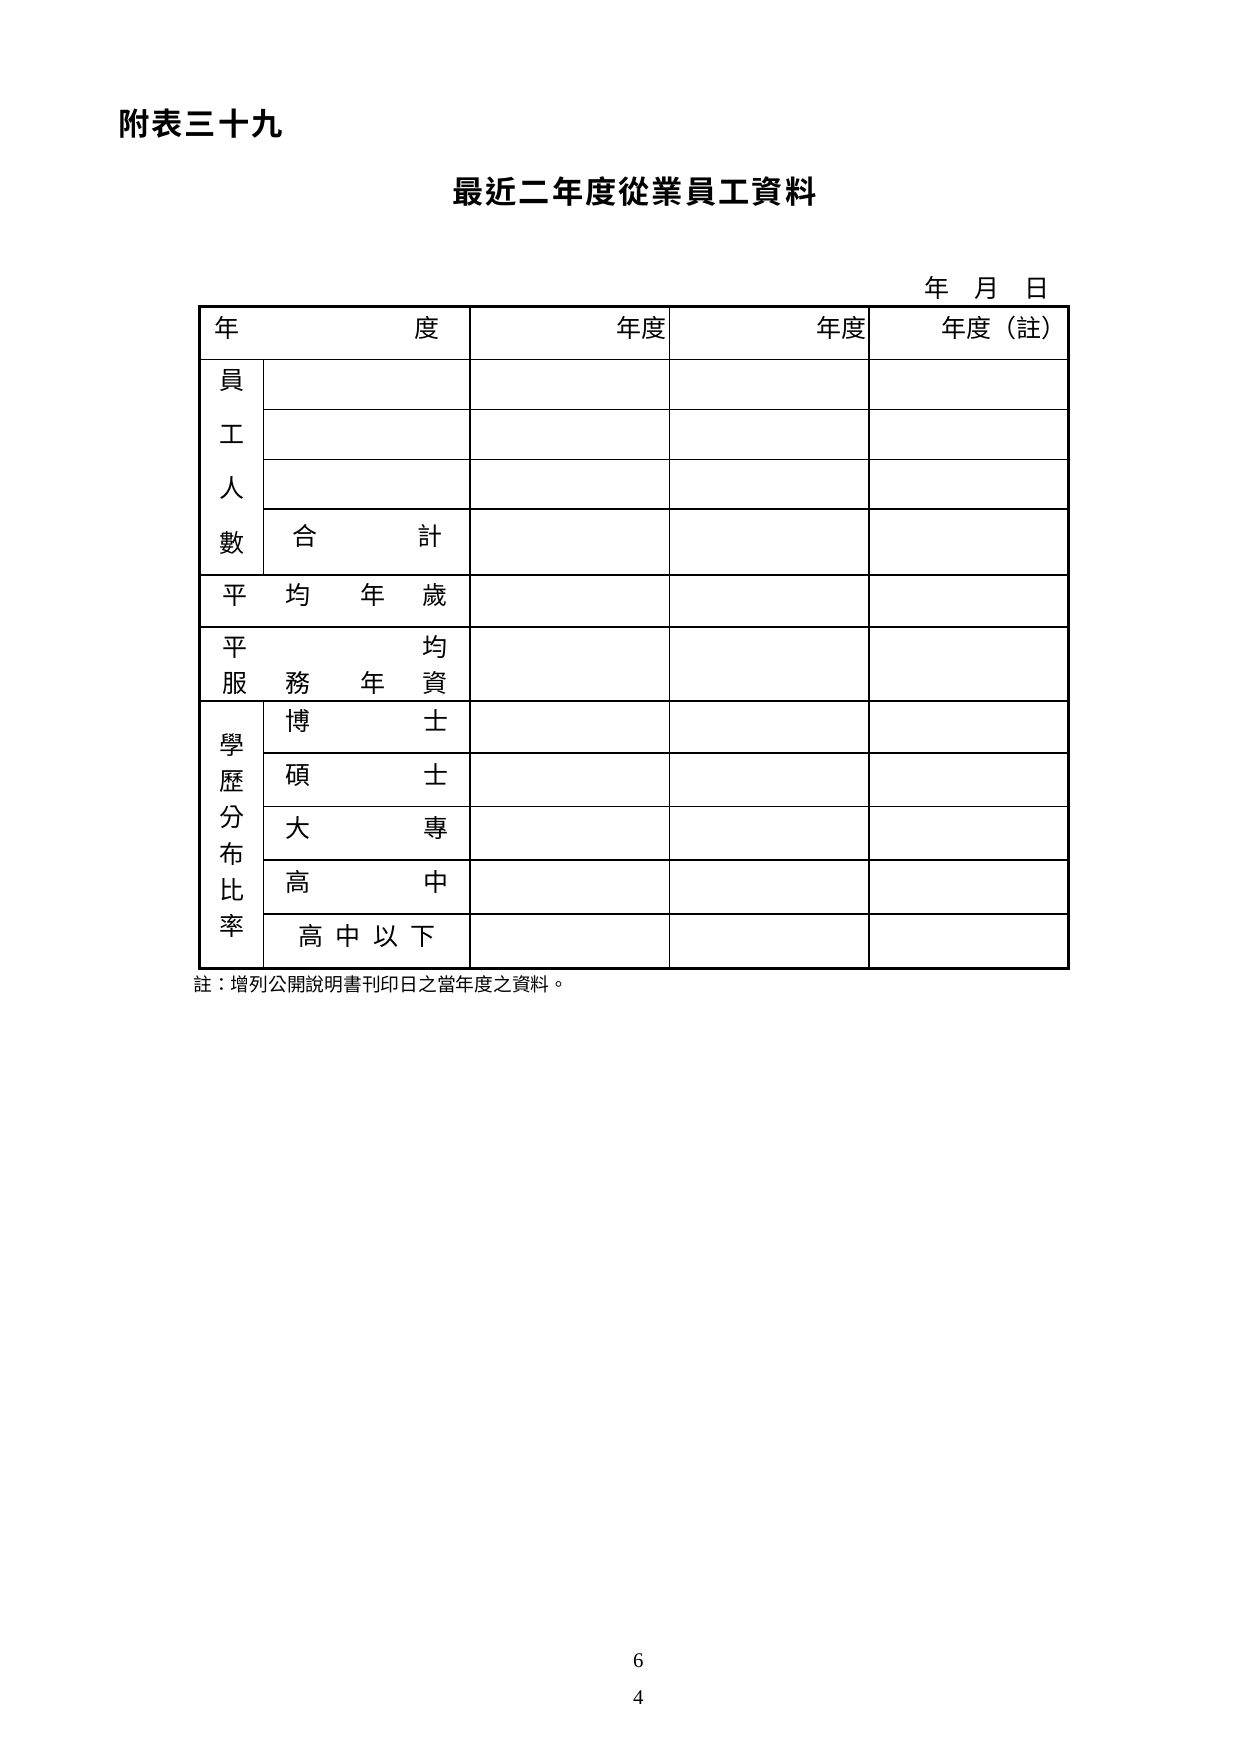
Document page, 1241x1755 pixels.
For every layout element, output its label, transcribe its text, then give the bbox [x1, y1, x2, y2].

table_cell [471, 576, 669, 626]
table_cell [870, 510, 1067, 574]
table_cell [670, 628, 868, 700]
table_cell [264, 410, 469, 458]
text 最近二年度從業員工資料 [118, 167, 1150, 212]
table_cell [471, 510, 669, 574]
table_cell [471, 628, 669, 700]
table_cell 高 中 以 下 [264, 915, 469, 967]
table_cell [670, 807, 868, 859]
table_cell [471, 861, 669, 913]
table_cell [670, 702, 868, 752]
table_cell [670, 861, 868, 913]
table_cell 平 均 服 務 年 資 [201, 628, 469, 700]
text 年 月 日 [271, 269, 1240, 305]
table_header 年度 [471, 308, 669, 359]
table_cell 碩 士 [264, 754, 469, 806]
table_header 年度（註） [870, 308, 1067, 359]
table_cell 合 計 [264, 510, 469, 574]
table_cell [471, 754, 669, 806]
table_cell [870, 410, 1067, 458]
table_cell [870, 861, 1067, 913]
table_header 年 度 [201, 308, 469, 359]
table_cell [471, 460, 669, 508]
table_cell 大 專 [264, 807, 469, 859]
table_cell [670, 510, 868, 574]
table_cell [471, 915, 669, 967]
table_cell [870, 628, 1067, 700]
table_cell [870, 807, 1067, 859]
table_cell 博 士 [264, 702, 469, 752]
table_cell [870, 702, 1067, 752]
table_cell [870, 754, 1067, 806]
table_cell [471, 360, 669, 408]
table_cell [670, 410, 868, 458]
table_cell 員 工 人 數 [201, 360, 263, 574]
table_cell [670, 576, 868, 626]
table_header 年度 [670, 308, 868, 359]
table_cell 高 中 [264, 861, 469, 913]
table_cell [670, 915, 868, 967]
table_cell [670, 360, 868, 408]
table_cell [471, 807, 669, 859]
table_cell [870, 576, 1067, 626]
table_cell [264, 360, 469, 408]
text 附表三十九 [118, 99, 1150, 144]
table_cell [471, 702, 669, 752]
table_cell [870, 360, 1067, 408]
table_cell 平 均 年 歲 [201, 576, 469, 626]
table_cell [670, 754, 868, 806]
table_cell [870, 460, 1067, 508]
table_cell [670, 460, 868, 508]
text 註：增列公開說明書刊印日之當年度之資料。 [193, 970, 1150, 997]
table_cell 學 歷 分 布 比 率 [201, 702, 263, 967]
table_cell [264, 460, 469, 508]
table_cell [471, 410, 669, 458]
table_cell [870, 915, 1067, 967]
